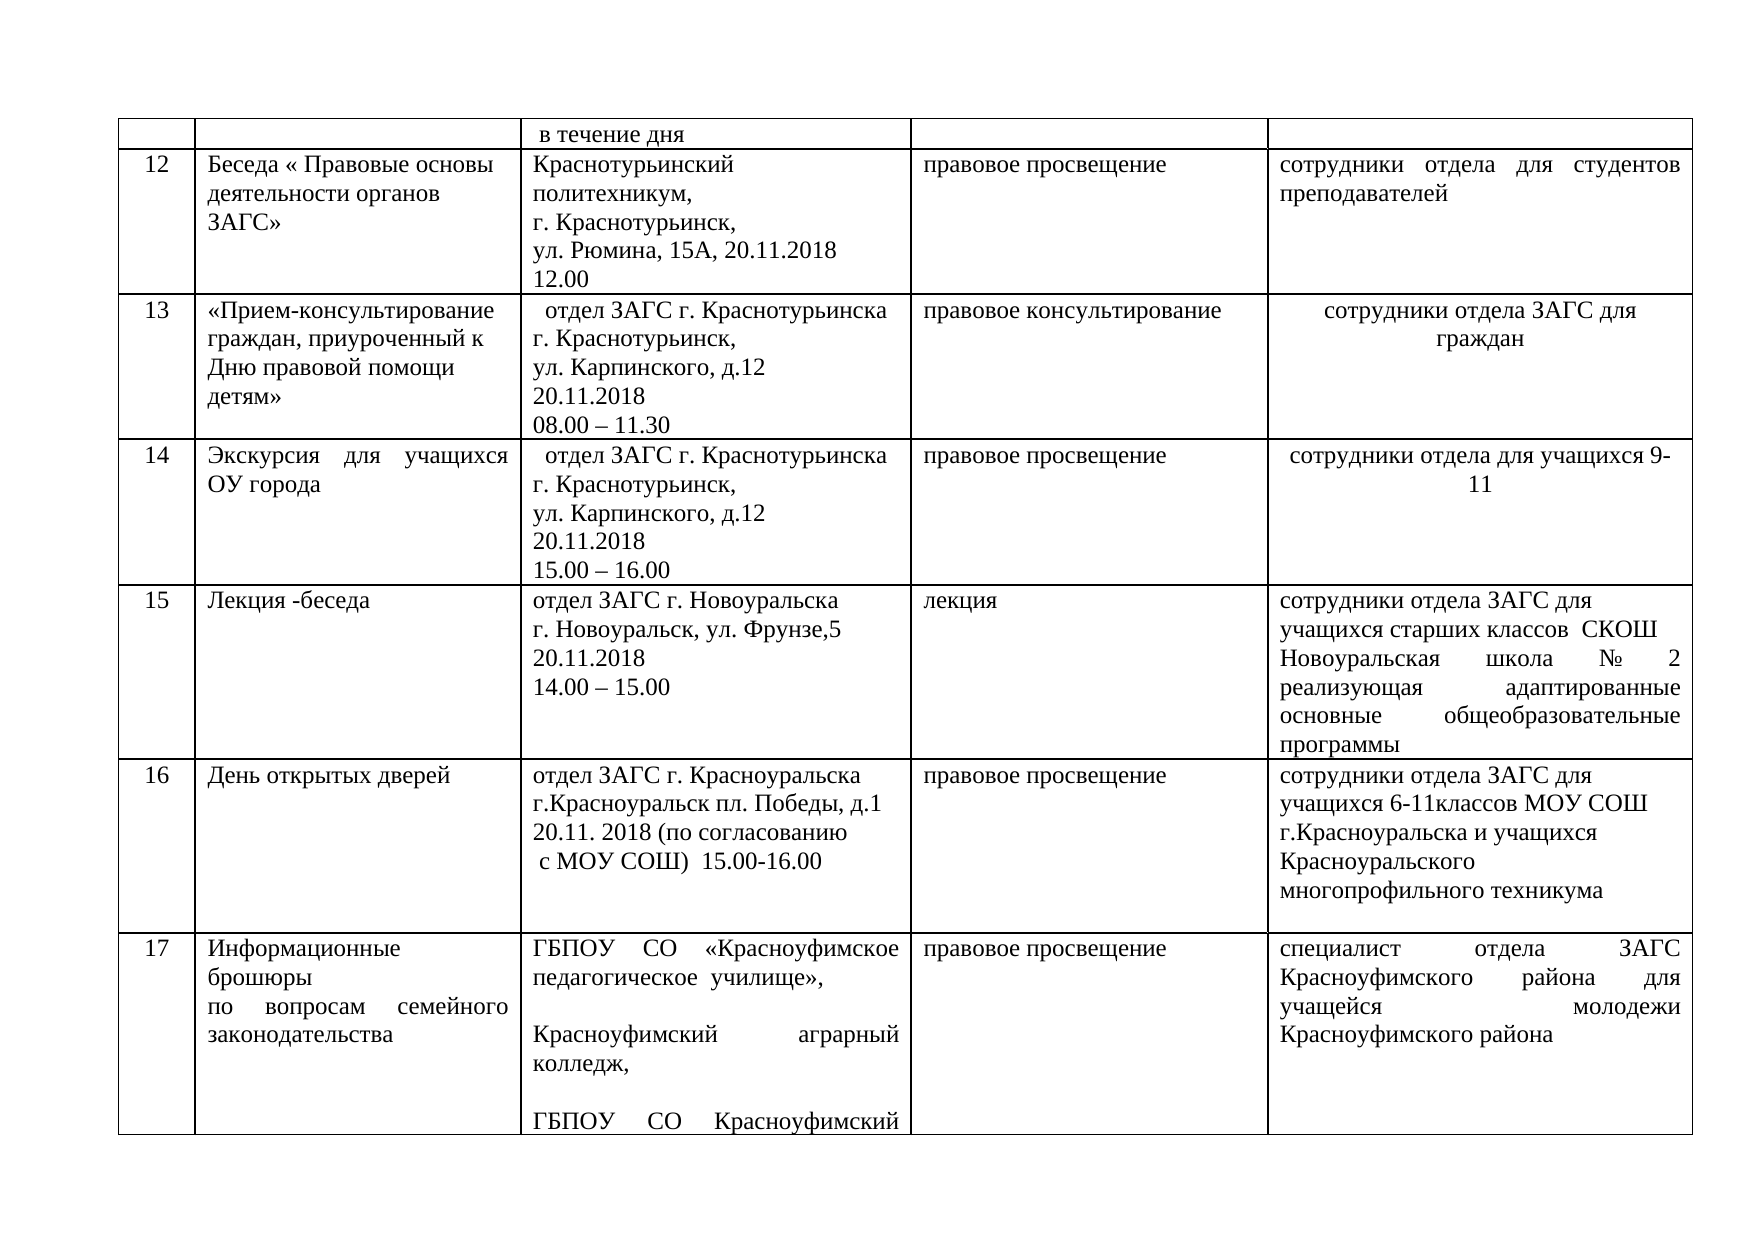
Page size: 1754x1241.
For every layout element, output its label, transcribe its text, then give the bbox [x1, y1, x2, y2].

table_cell 15 [119, 586, 194, 758]
table_cell [912, 119, 1267, 148]
table_cell «Прием-консультирование граждан, приуроченный к Дню правовой помощи детям» [196, 295, 520, 438]
table_cell отдел ЗАГС г. Красноуральска г.Красноуральск пл. Победы, д.1 20.11. 2018 (по согласованию с МОУ СОШ) 15.00-16.00 [522, 760, 910, 932]
table_cell [119, 119, 194, 148]
table_cell правовое просвещение [912, 150, 1267, 293]
table_cell ГБПОУ СО «Красноуфимское педагогическое училище», Красноуфимский аграрный колледж, ГБПОУ СО Красноуфимский [522, 934, 910, 1134]
table_cell отдел ЗАГС г. Краснотурьинска г. Краснотурьинск, ул. Карпинского, д.12 20.11.2018 08.00 – 11.30 [522, 295, 910, 438]
table_cell Экскурсия для учащихся ОУ города [196, 440, 520, 584]
table_cell сотрудники отдела для студентов преподавателей [1269, 150, 1692, 293]
table_cell сотрудники отдела ЗАГС для учащихся 6-11классов МОУ СОШ г.Красноуральска и учащихся Красноуральского многопрофильного техникума [1269, 760, 1692, 932]
table_cell правовое просвещение [912, 760, 1267, 932]
table_cell сотрудники отдела ЗАГС для граждан [1269, 295, 1692, 438]
table_cell День открытых дверей [196, 760, 520, 932]
table_cell отдел ЗАГС г. Новоуральска г. Новоуральск, ул. Фрунзе,5 20.11.2018 14.00 – 15.00 [522, 586, 910, 758]
table_cell правовое просвещение [912, 440, 1267, 584]
table_cell Беседа « Правовые основы деятельности органов ЗАГС» [196, 150, 520, 293]
table_cell сотрудники отдела ЗАГС для учащихся старших классов СКОШ Новоуральская школа № 2 реализующая адаптированные основные общеобразовательные программы [1269, 586, 1692, 758]
table_cell 16 [119, 760, 194, 932]
table_cell 12 [119, 150, 194, 293]
table_cell сотрудники отдела для учащихся 9-11 [1269, 440, 1692, 584]
table_cell лекция [912, 586, 1267, 758]
table_cell [1269, 119, 1692, 148]
table_cell 13 [119, 295, 194, 438]
table_cell Лекция -беседа [196, 586, 520, 758]
table_cell [196, 119, 520, 148]
table_cell Информационные брошюры по вопросам семейного законодательства [196, 934, 520, 1134]
table_cell правовое консультирование [912, 295, 1267, 438]
table_cell 14 [119, 440, 194, 584]
table_cell отдел ЗАГС г. Краснотурьинска г. Краснотурьинск, ул. Карпинского, д.12 20.11.2018 15.00 – 16.00 [522, 440, 910, 584]
table_cell в течение дня [522, 119, 910, 148]
table_cell 17 [119, 934, 194, 1134]
table_cell специалист отдела ЗАГС Красноуфимского района для учащейся молодежи Красноуфимского района [1269, 934, 1692, 1134]
table_cell Краснотурьинский политехникум, г. Краснотурьинск, ул. Рюмина, 15А, 20.11.2018 12.00 [522, 150, 910, 293]
table_cell правовое просвещение [912, 934, 1267, 1134]
